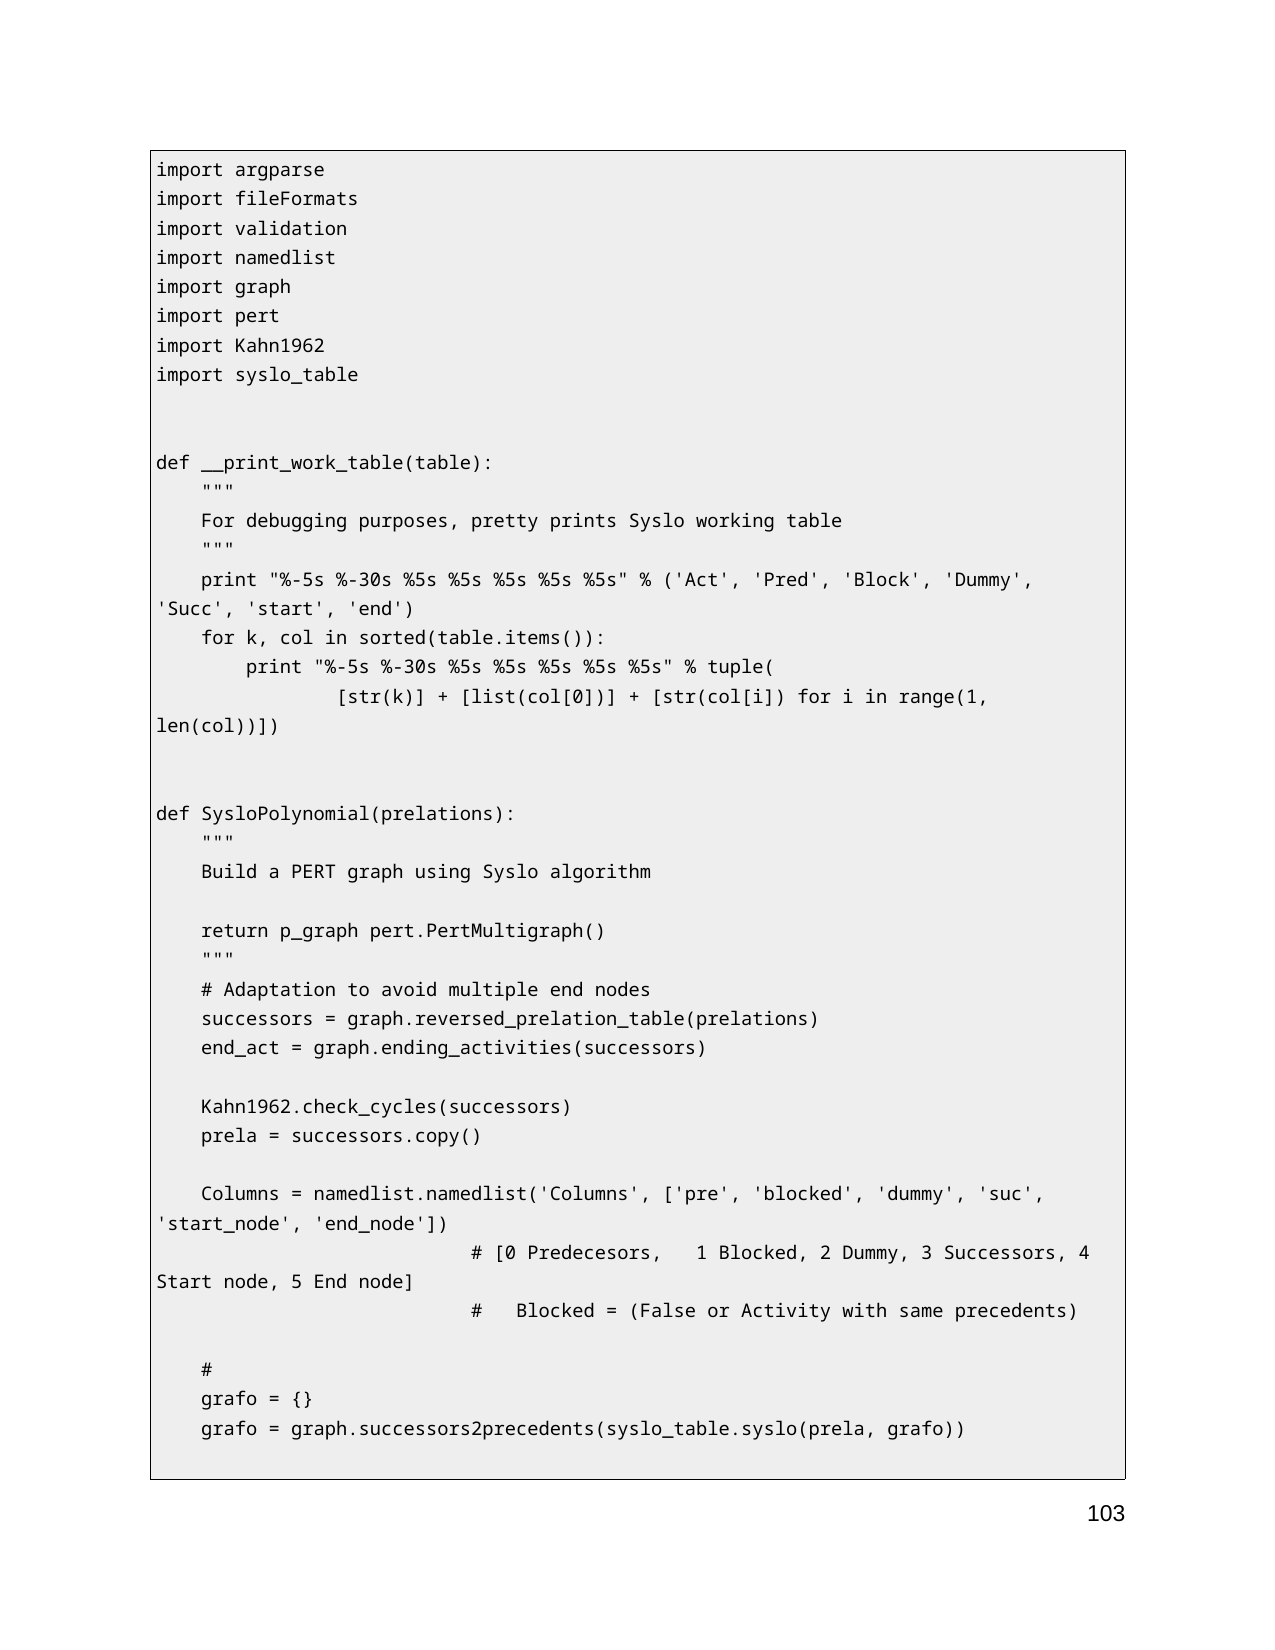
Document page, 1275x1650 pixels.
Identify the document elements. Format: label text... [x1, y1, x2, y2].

table_header import argparse import fileFormats import validation import namedlist import graph import pert import Kahn1962 import syslo_table def __print_work_table(table): """ For debugging purposes, pretty prints Syslo working table """ print "%-5s %-30s %5s %5s %5s %5s %5s" % ('Act', 'Pred', 'Block', 'Dummy', 'Succ', 'start', 'end') for k, col in sorted(table.items()): print "%-5s %-30s %5s %5s %5s %5s %5s" % tuple( [str(k)] + [list(col[0])] + [str(col[i]) for i in range(1, len(col))]) def SysloPolynomial(prelations): """ Build a PERT graph using Syslo algorithm return p_graph pert.PertMultigraph() """ # Adaptation to avoid multiple end nodes successors = graph.reversed_prelation_table(prelations) end_act = graph.ending_activities(successors) Kahn1962.check_cycles(successors) prela = successors.copy() Columns = namedlist.namedlist('Columns', ['pre', 'blocked', 'dummy', 'suc', 'start_node', 'end_node']) # [0 Predecesors, 1 Blocked, 2 Dummy, 3 Successors, 4 Start node, 5 End node] # Blocked = (False or Activity with same precedents) # grafo = {} grafo = graph.successors2precedents(syslo_table.syslo(prela, grafo)) [151, 151, 1125, 1479]
